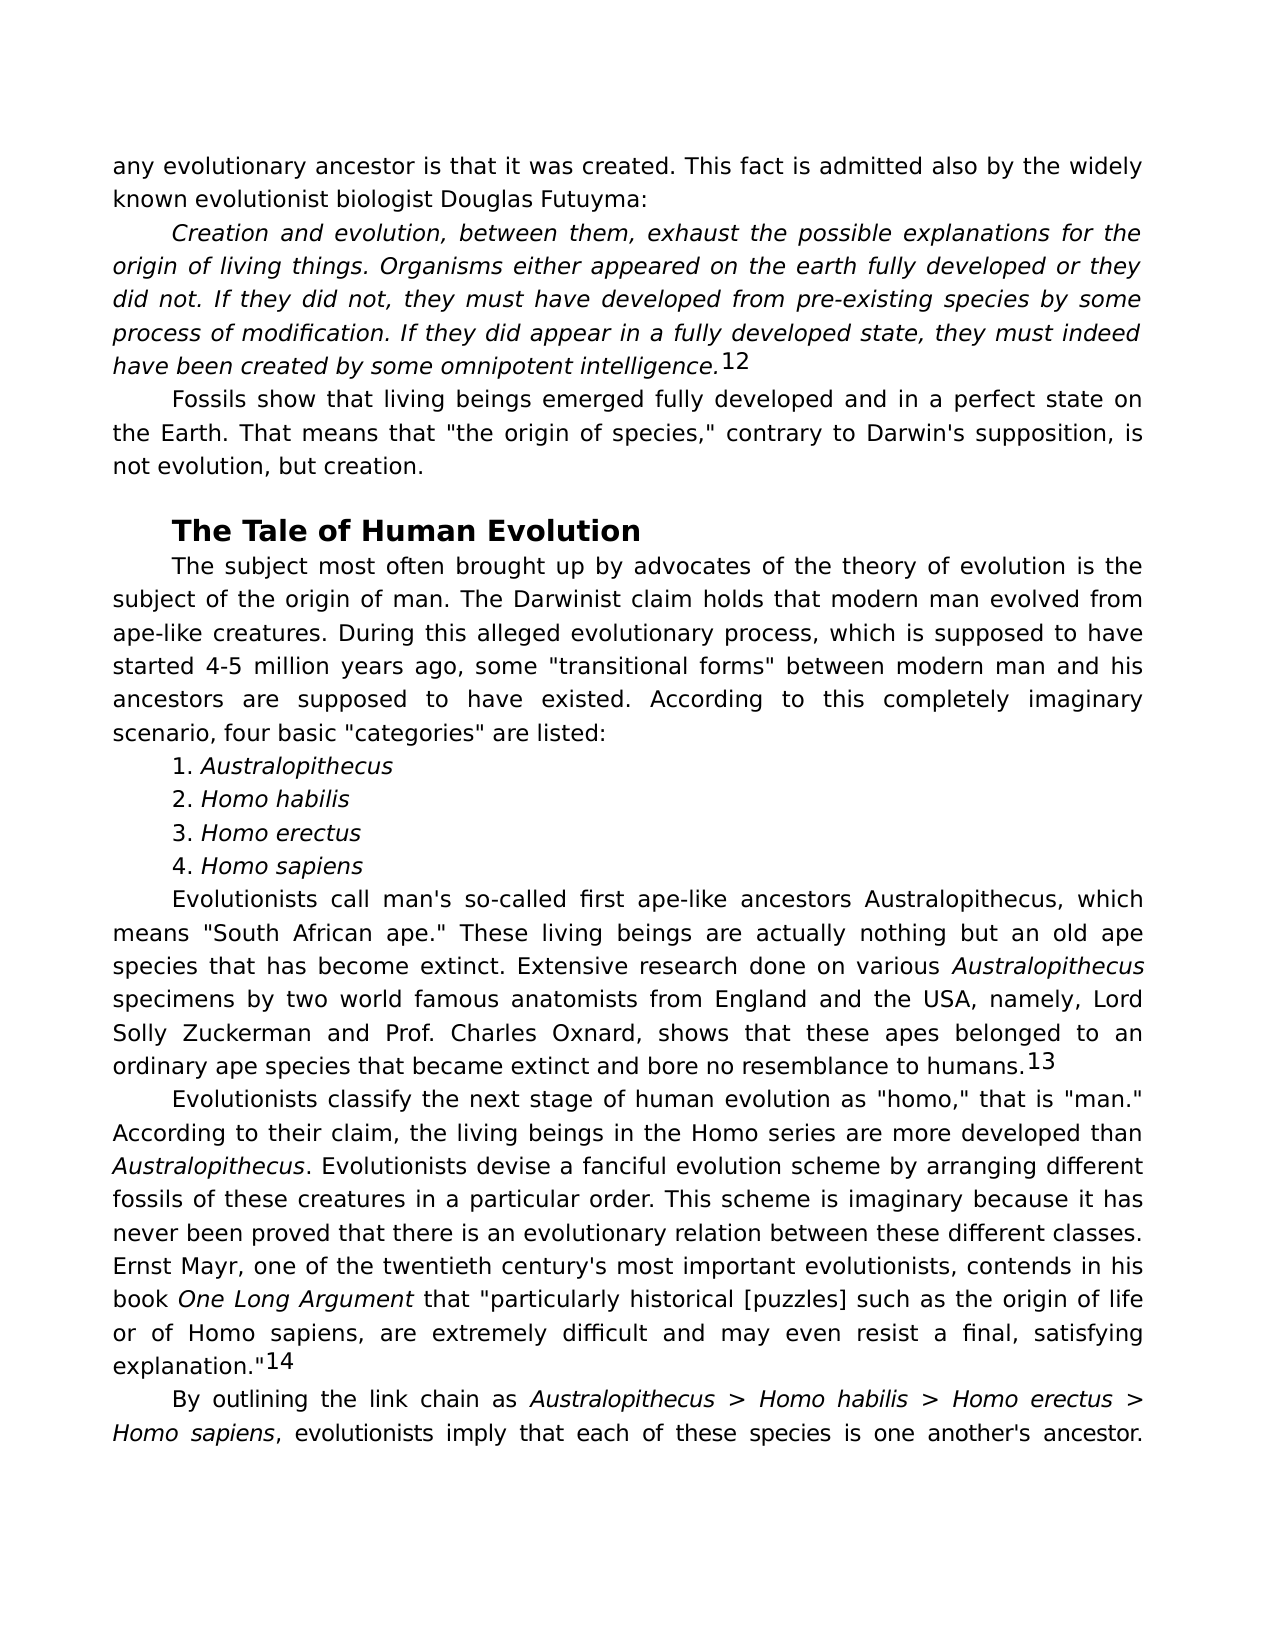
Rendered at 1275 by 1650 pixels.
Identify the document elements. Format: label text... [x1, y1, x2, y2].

text 2. Homo habilis [112, 781, 1145, 814]
text any evolutionary ancestor is that it was created. This fact is admitted also by the widely known evolutionist biologist Douglas Futuyma: [112, 148, 1145, 214]
text 1. Australopithecus [112, 748, 1145, 781]
text 3. Homo erectus [112, 814, 1145, 848]
text Evolutionists classify the next stage of human evolution as "homo," that is "man." According to their claim, the living beings in the Homo series are more developed than Australopithecus. Evolutionists devise a fanciful evolution scheme by arranging different fossils of these creatures in a particular order. This scheme is imaginary because it has never been proved that there is an evolutionary relation between these different classes. Ernst Mayr, one of the twentieth century's most important evolutionists, contends in his book One Long Argument that "particularly historical [puzzles] such as the origin of life or of Homo sapiens, are extremely difficult and may even resist a final, satisfying explanation."14 [112, 1081, 1145, 1381]
text The Tale of Human Evolution [112, 514, 1145, 548]
text 4. Homo sapiens [112, 848, 1145, 881]
text Evolutionists call man's so-called first ape-like ancestors Australopithecus, which means "South African ape." These living beings are actually nothing but an old ape species that has become extinct. Extensive research done on various Australopithecus specimens by two world famous anatomists from England and the USA, namely, Lord Solly Zuckerman and Prof. Charles Oxnard, shows that these apes belonged to an ordinary ape species that became extinct and bore no resemblance to humans.13 [112, 881, 1145, 1081]
text Creation and evolution, between them, exhaust the possible explanations for the origin of living things. Organisms either appeared on the earth fully developed or they did not. If they did not, they must have developed from pre-existing species by some process of modification. If they did appear in a fully developed state, they must indeed have been created by some omnipotent intelligence.12 [112, 214, 1145, 381]
text By outlining the link chain as Australopithecus > Homo habilis > Homo erectus > Homo sapiens, evolutionists imply that each of these species is one another's ancestor. [112, 1381, 1145, 1448]
text Fossils show that living beings emerged fully developed and in a perfect state on the Earth. That means that "the origin of species," contrary to Darwin's supposition, is not evolution, but creation. [112, 381, 1145, 481]
text The subject most often brought up by advocates of the theory of evolution is the subject of the origin of man. The Darwinist claim holds that modern man evolved from ape-like creatures. During this alleged evolutionary process, which is supposed to have started 4-5 million years ago, some "transitional forms" between modern man and his ancestors are supposed to have existed. According to this completely imaginary scenario, four basic "categories" are listed: [112, 548, 1145, 748]
